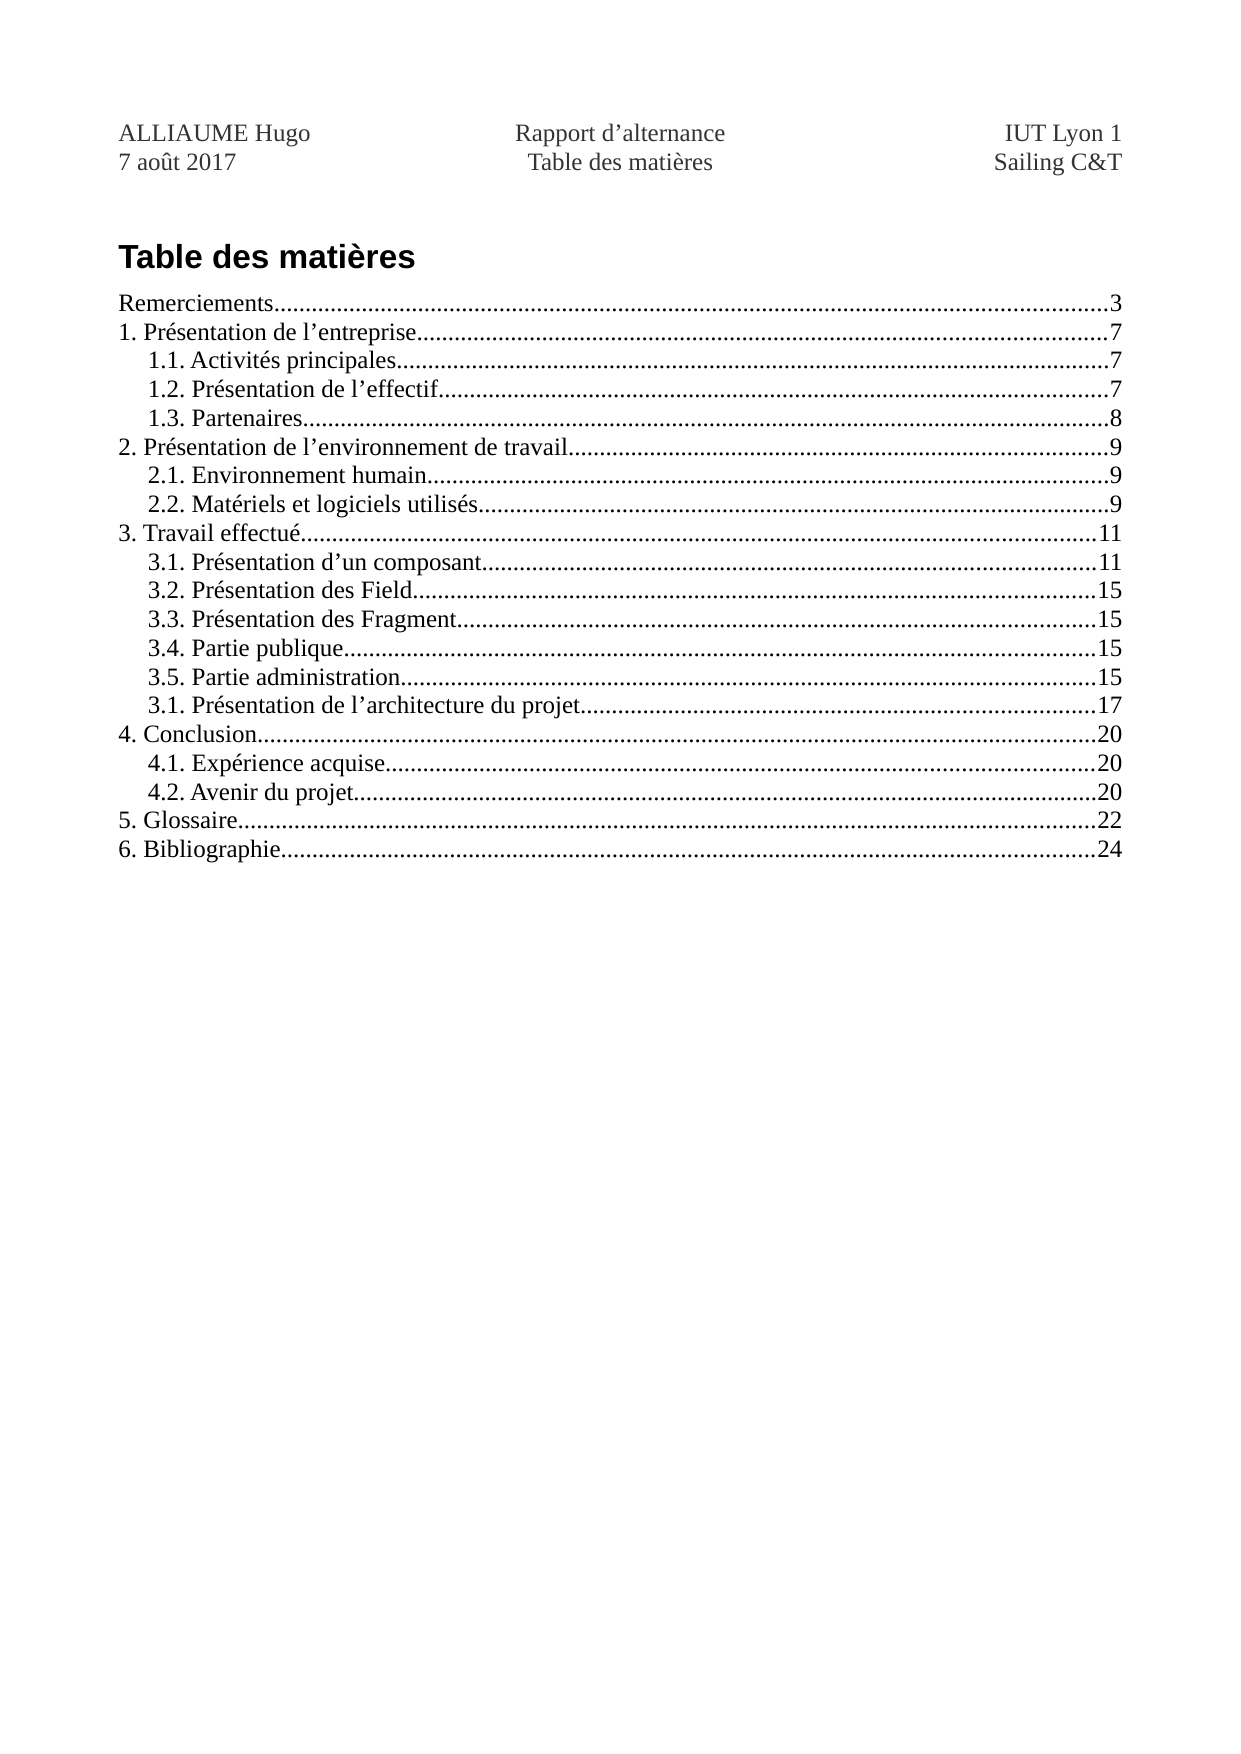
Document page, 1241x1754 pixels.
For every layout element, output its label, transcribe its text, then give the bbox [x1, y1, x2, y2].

text 4. Conclusion 20 [118, 719, 1122, 748]
text 1.1. Activités principales 7 [148, 346, 1122, 374]
text 4.2. Avenir du projet 20 [148, 777, 1122, 806]
text 1.2. Présentation de l’effectif 7 [148, 374, 1122, 403]
text 3.5. Partie administration 15 [148, 662, 1122, 691]
text 3.1. Présentation de l’architecture du projet 17 [148, 691, 1122, 719]
text 4.1. Expérience acquise 20 [148, 748, 1122, 777]
text 1.3. Partenaires 8 [148, 403, 1122, 432]
text 3.1. Présentation d’un composant 11 [148, 547, 1122, 576]
text 3.2. Présentation des Field 15 [148, 576, 1122, 604]
text 3.4. Partie publique 15 [148, 633, 1122, 662]
text 6. Bibliographie 24 [118, 834, 1122, 863]
text 1. Présentation de l’entreprise 7 [118, 317, 1122, 346]
text 3. Travail effectué 11 [118, 518, 1122, 547]
text 5. Glossaire 22 [118, 806, 1122, 834]
text 3.3. Présentation des Fragment 15 [148, 604, 1122, 633]
text 2.1. Environnement humain 9 [148, 461, 1122, 489]
text 2. Présentation de l’environnement de travail 9 [118, 432, 1122, 461]
text Remerciements 3 [118, 288, 1122, 317]
subtitle Table des matières [118, 237, 1122, 276]
text 2.2. Matériels et logiciels utilisés 9 [148, 489, 1122, 518]
